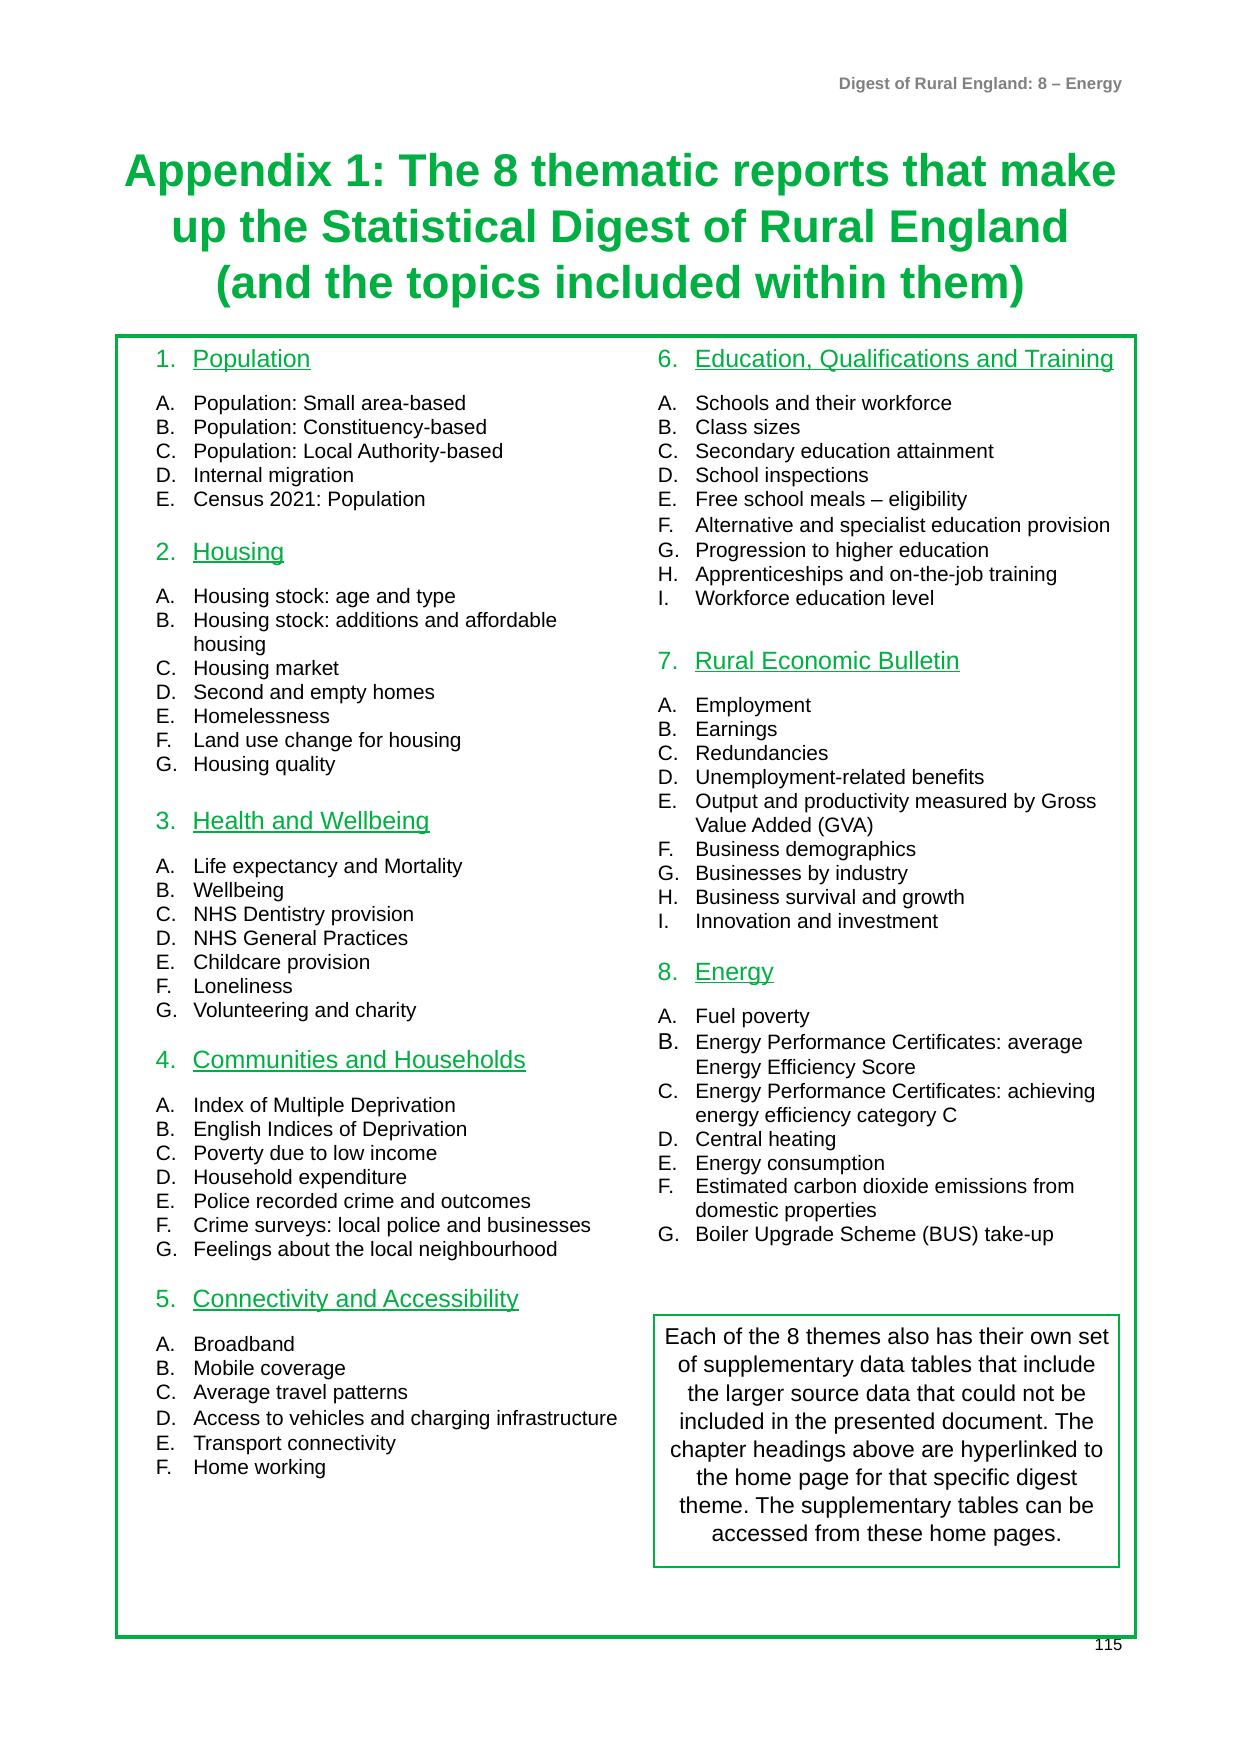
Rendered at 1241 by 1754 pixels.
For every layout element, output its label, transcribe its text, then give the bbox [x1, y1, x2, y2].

list Progression to higher education [658, 538, 1122, 562]
list Poverty due to low income [156, 1141, 620, 1165]
list Home working [156, 1455, 620, 1479]
list Business demographics [658, 837, 1122, 861]
list Access to vehicles and charging infrastructure [156, 1405, 620, 1429]
list Health and Wellbeing [155, 806, 620, 835]
list Apprenticeships and on-the-job training [658, 562, 1122, 586]
list Land use change for housing [156, 728, 620, 752]
list Housing stock: additions and affordable housing [156, 608, 620, 656]
list Transport connectivity [156, 1431, 620, 1455]
list Internal migration [156, 463, 620, 487]
list [655, 1316, 1118, 1566]
list Redundancies [658, 741, 1122, 765]
list Childcare provision [156, 949, 620, 973]
list Business survival and growth [658, 885, 1122, 909]
list Index of Multiple Deprivation [156, 1093, 620, 1117]
list Energy Performance Certificates: achieving energy efficiency category C [658, 1078, 1122, 1126]
list Alternative and specialist education provision [658, 513, 1122, 537]
list Housing [155, 537, 620, 565]
list Crime surveys: local police and businesses [156, 1213, 620, 1237]
list Fuel poverty [658, 1004, 1122, 1028]
list Secondary education attainment [658, 439, 1122, 463]
list Workforce education level [658, 586, 1122, 610]
list Population: Local Authority-based [156, 439, 620, 463]
list English Indices of Deprivation [156, 1117, 620, 1141]
list Innovation and investment [658, 909, 1122, 933]
list Energy Performance Certificates: average Energy Efficiency Score [658, 1028, 1122, 1078]
list Rural Economic Bulletin [657, 646, 1122, 675]
list Estimated carbon dioxide emissions from domestic properties [658, 1174, 1122, 1222]
list Mobile coverage [156, 1356, 620, 1380]
list Household expenditure [156, 1165, 620, 1189]
list Police recorded crime and outcomes [156, 1189, 620, 1213]
list Broadband [156, 1332, 620, 1356]
list Population [155, 344, 620, 372]
list Population: Small area-based [156, 391, 620, 415]
list Output and productivity measured by Gross Value Added (GVA) [658, 789, 1122, 837]
subtitle Appendix 1: The 8 thematic reports that make up the Statistical Digest of Rural England (and the topics included within them) [118, 143, 1122, 308]
list Energy consumption [658, 1150, 1122, 1174]
list Businesses by industry [658, 861, 1122, 885]
list Unemployment-related benefits [658, 765, 1122, 789]
list NHS Dentistry provision [156, 902, 620, 926]
list Loneliness [156, 973, 620, 997]
list Education, Qualifications and Training [657, 344, 1122, 372]
list Communities and Households [155, 1045, 620, 1074]
list Energy [657, 957, 1122, 986]
list Free school meals – eligibility [658, 487, 1122, 511]
list Connectivity and Accessibility [155, 1284, 620, 1313]
list Wellbeing [156, 878, 620, 902]
list Census 2021: Population [156, 487, 620, 511]
list Class sizes [658, 415, 1122, 439]
list Life expectancy and Mortality [156, 854, 620, 878]
list Employment [658, 693, 1122, 717]
list NHS General Practices [156, 926, 620, 949]
list Housing quality [156, 752, 620, 776]
list Each of the 8 themes also has their own set of supplementary data tables that include the larger source data that could not be included in the presented document. The chapter headings above are hyperlinked to the home page for that specific digest theme. The supplementary tables can be accessed from these home pages. [661, 1323, 1112, 1547]
list Earnings [658, 717, 1122, 741]
list Second and empty homes [156, 680, 620, 704]
list Housing market [156, 656, 620, 680]
list Population: Constituency-based [156, 415, 620, 439]
list Boiler Upgrade Scheme (BUS) take-up [658, 1222, 1122, 1246]
list Central heating [658, 1126, 1122, 1150]
list Housing stock: age and type [156, 584, 620, 608]
list Homelessness [156, 704, 620, 728]
list School inspections [658, 463, 1122, 487]
list Schools and their workforce [658, 391, 1122, 415]
list Average travel patterns [156, 1380, 620, 1404]
list Volunteering and charity [156, 997, 620, 1021]
list Feelings about the local neighbourhood [156, 1237, 620, 1261]
